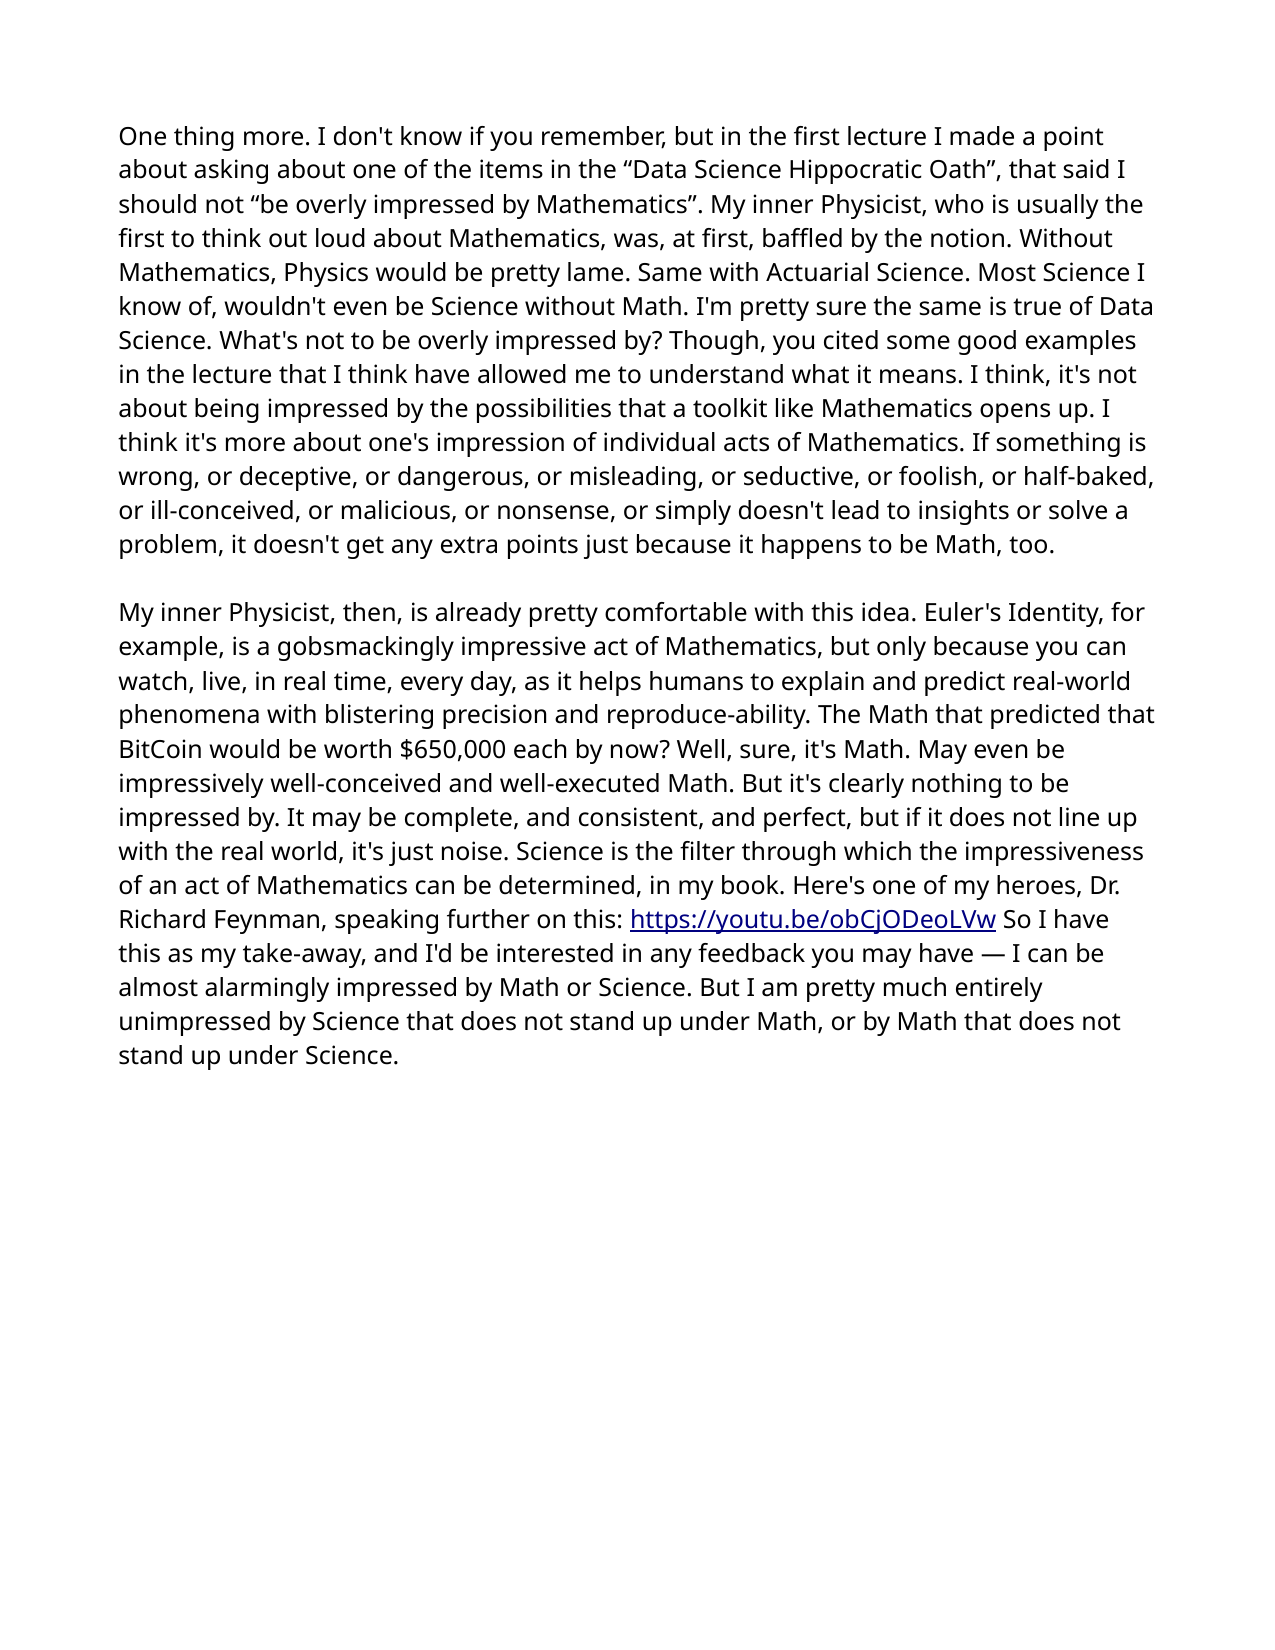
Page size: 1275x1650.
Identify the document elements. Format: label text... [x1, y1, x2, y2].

text One thing more. I don't know if you remember, but in the first lecture I made a point about asking about one of the items in the “Data Science Hippocratic Oath”, that said I should not “be overly impressed by Mathematics”. My inner Physicist, who is usually the first to think out loud about Mathematics, was, at first, baffled by the notion. Without Mathematics, Physics would be pretty lame. Same with Actuarial Science. Most Science I know of, wouldn't even be Science without Math. I'm pretty sure the same is true of Data Science. What's not to be overly impressed by? Though, you cited some good examples in the lecture that I think have allowed me to understand what it means. I think, it's not about being impressed by the possibilities that a toolkit like Mathematics opens up. I think it's more about one's impression of individual acts of Mathematics. If something is wrong, or deceptive, or dangerous, or misleading, or seductive, or foolish, or half-baked, or ill-conceived, or malicious, or nonsense, or simply doesn't lead to insights or solve a problem, it doesn't get any extra points just because it happens to be Math, too. [118, 118, 1157, 561]
text My inner Physicist, then, is already pretty comfortable with this idea. Euler's Identity, for example, is a gobsmackingly impressive act of Mathematics, but only because you can watch, live, in real time, every day, as it helps humans to explain and predict real-world phenomena with blistering precision and reproduce-ability. The Math that predicted that BitCoin would be worth $650,000 each by now? Well, sure, it's Math. May even be impressively well-conceived and well-executed Math. But it's clearly nothing to be impressed by. It may be complete, and consistent, and perfect, but if it does not line up with the real world, it's just noise. Science is the filter through which the impressiveness of an act of Mathematics can be determined, in my book. Here's one of my heroes, Dr. Richard Feynman, speaking further on this: https://youtu.be/obCjODeoLVw So I have this as my take-away, and I'd be interested in any feedback you may have — I can be almost alarmingly impressed by Math or Science. But I am pretty much entirely unimpressed by Science that does not stand up under Math, or by Math that does not stand up under Science. [118, 595, 1157, 1072]
